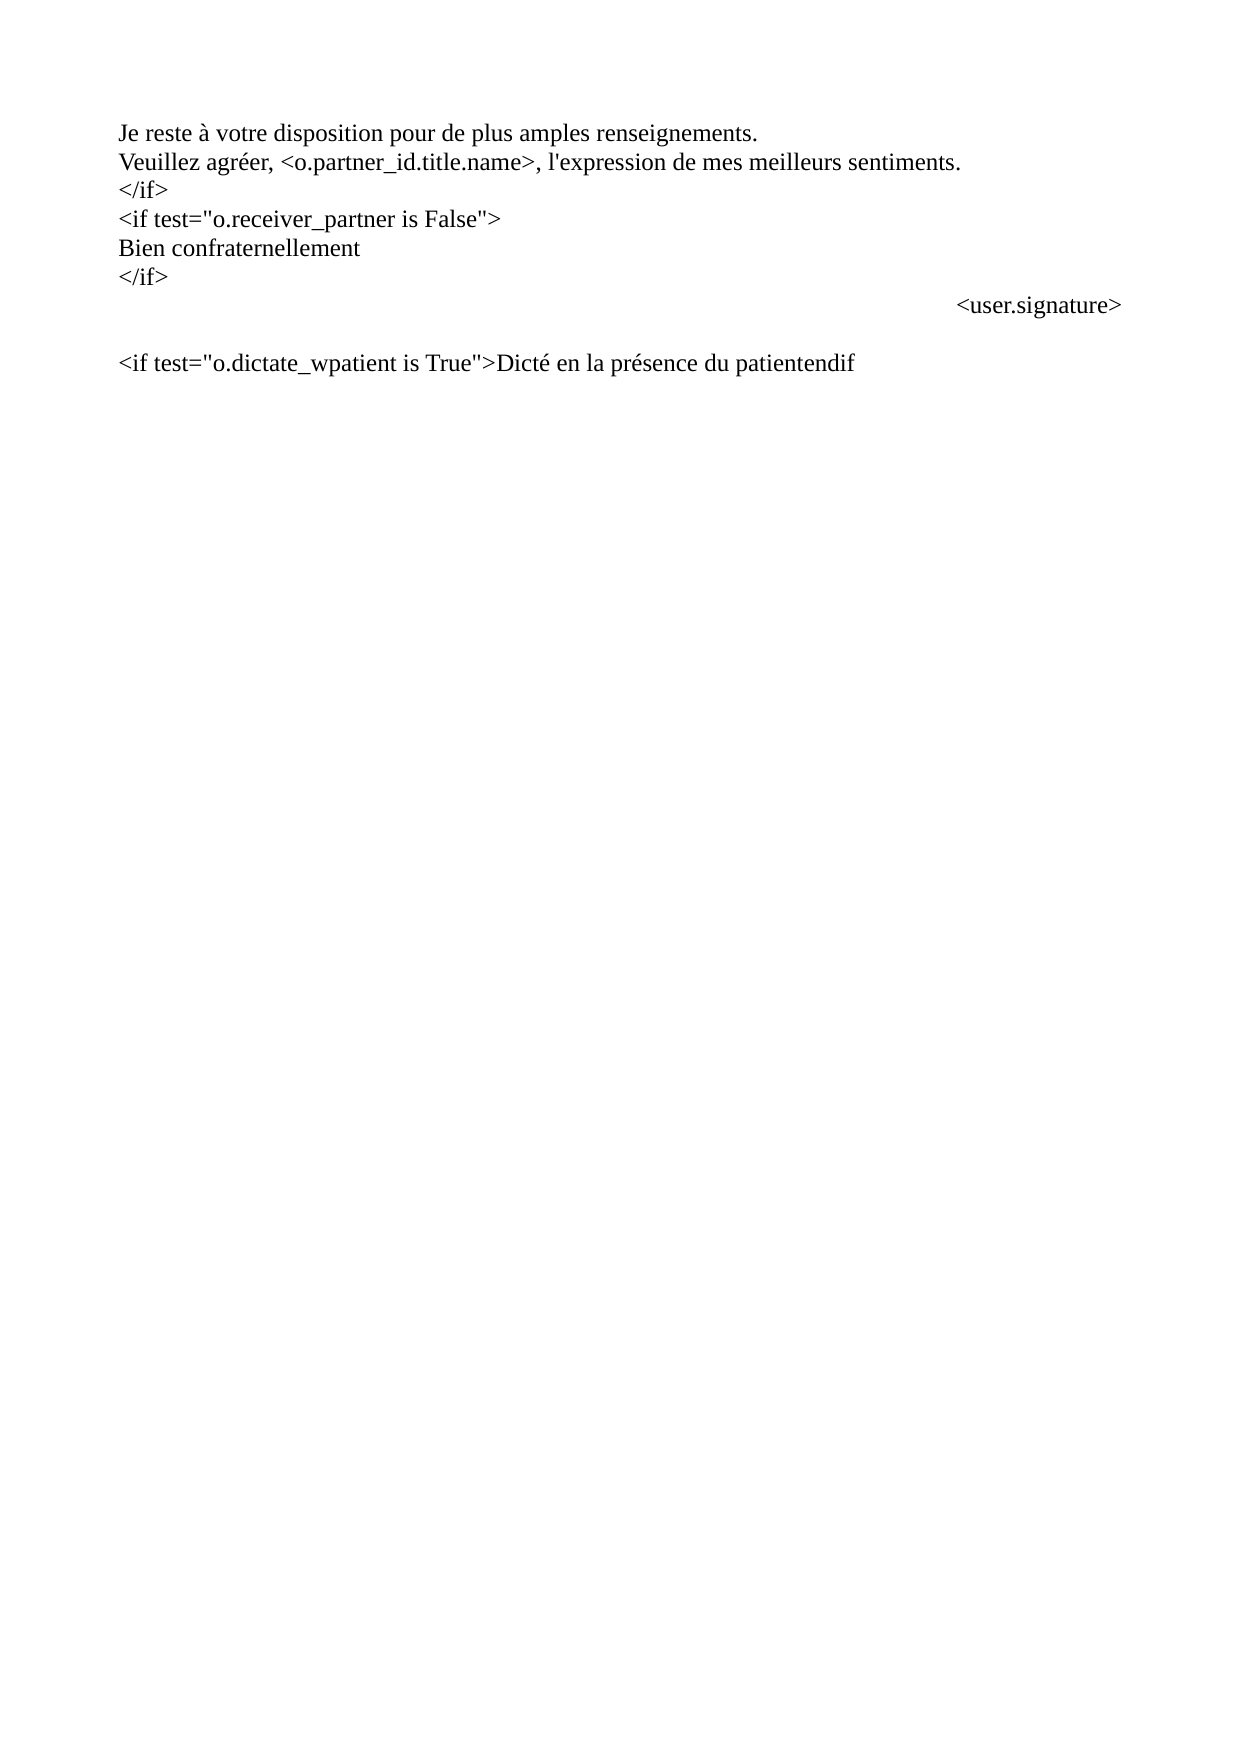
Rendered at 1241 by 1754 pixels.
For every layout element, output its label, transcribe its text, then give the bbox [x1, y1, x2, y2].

text Je reste à votre disposition pour de plus amples renseignements. [118, 118, 1122, 147]
text Veuillez agréer, <o.partner_id.title.name>, l'expression de mes meilleurs sentiments. [118, 147, 1122, 176]
text <user.signature> [118, 291, 1122, 319]
text <if test="o.receiver_partner is False"> [118, 204, 1122, 233]
text </if> [118, 262, 1122, 291]
text </if> [118, 176, 1122, 204]
text Bien confraternellement [118, 233, 1122, 262]
text <if test="o.dictate_wpatient is True">Dicté en la présence du patientendif [118, 348, 1122, 377]
